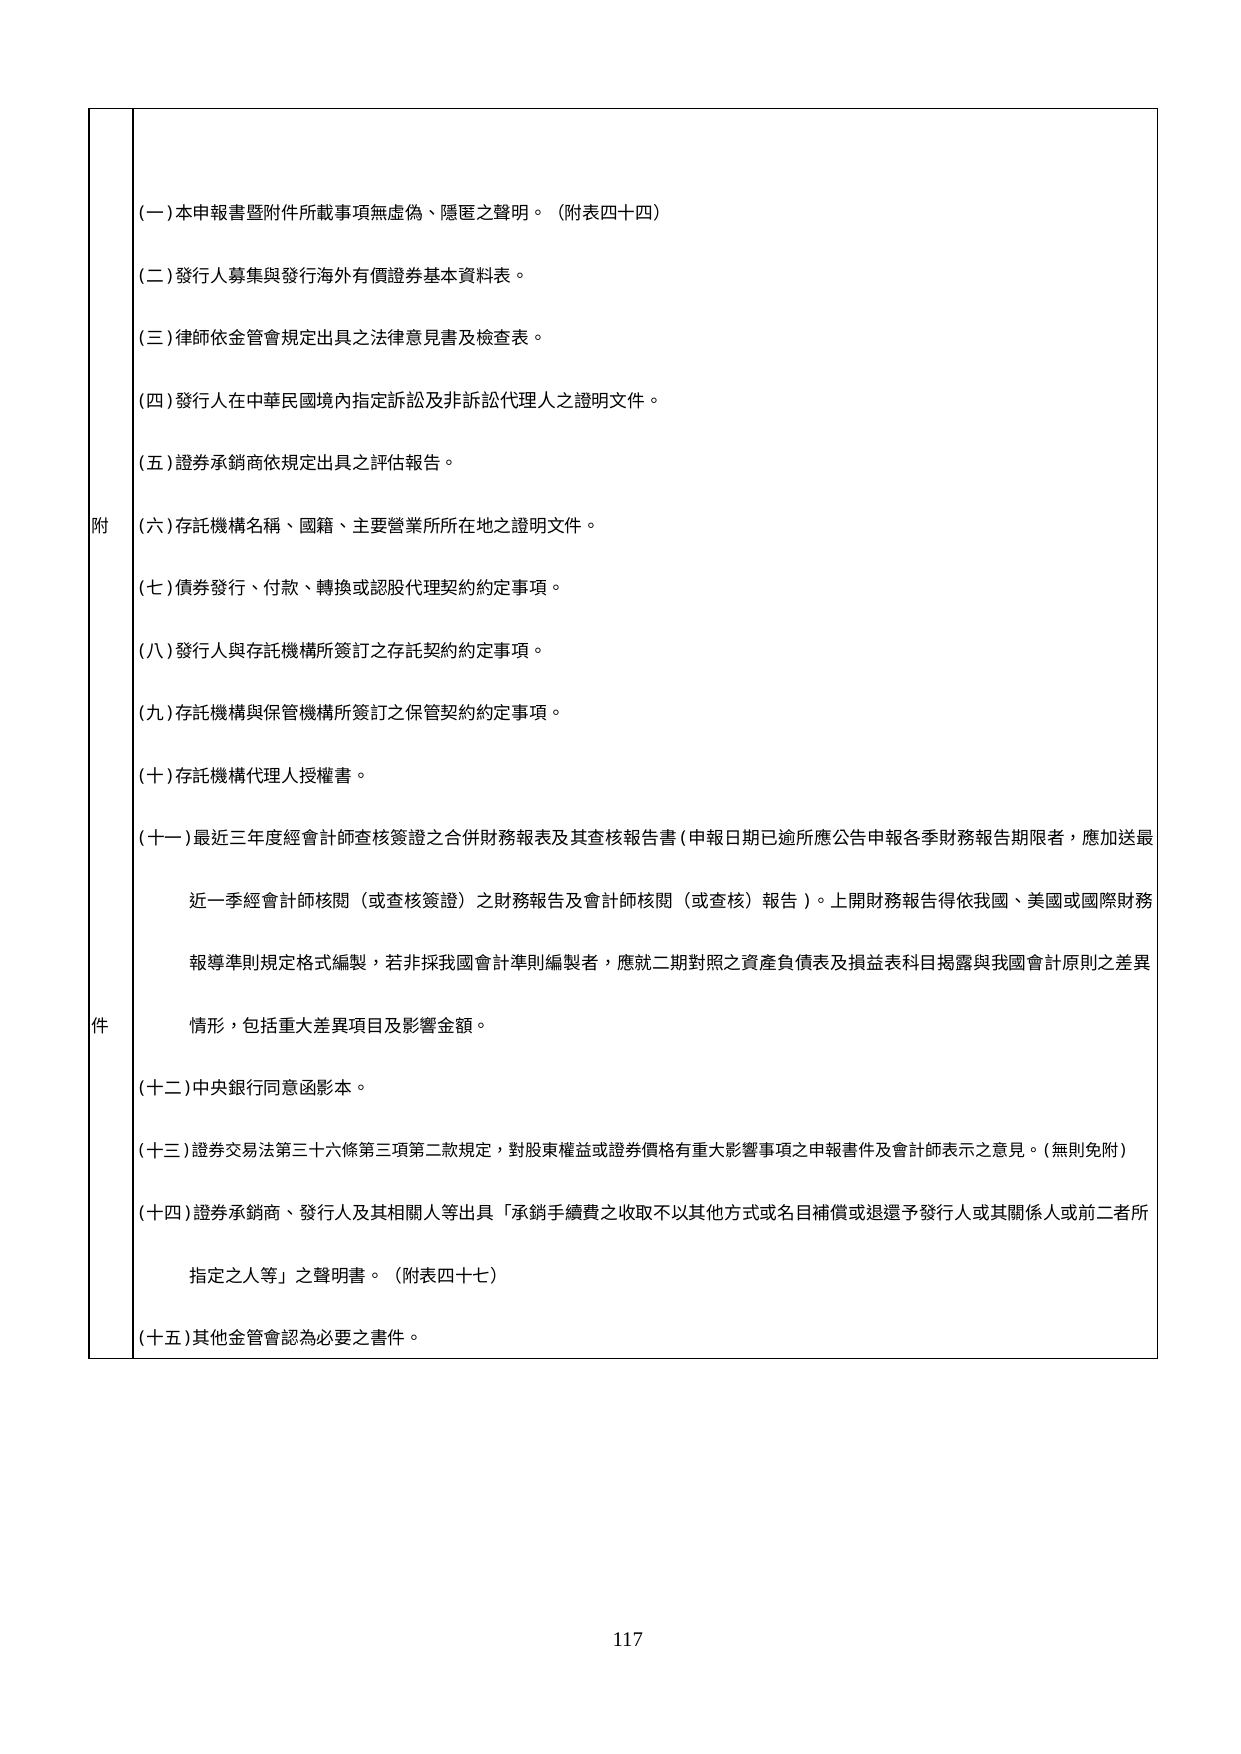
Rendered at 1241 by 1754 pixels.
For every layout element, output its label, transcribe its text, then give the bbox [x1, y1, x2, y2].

table_cell (一)本申報書暨附件所載事項無虛偽、隱匿之聲明。（附表四十四） (二)發行人募集與發行海外有價證券基本資料表。 (三)律師依金管會規定出具之法律意見書及檢查表。 (四)發行人在中華民國境內指定訴訟及非訴訟代理人之證明文件。 (五)證券承銷商依規定出具之評估報告。 (六)存託機構名稱、國籍、主要營業所所在地之證明文件。 (七)債券發行、付款、轉換或認股代理契約約定事項。 (八)發行人與存託機構所簽訂之存託契約約定事項。 (九)存託機構與保管機構所簽訂之保管契約約定事項。 (十)存託機構代理人授權書。 (十一)最近三年度經會計師查核簽證之合併財務報表及其查核報告書(申報日期已逾所應公告申報各季財務報告期限者，應加送最近一季經會計師核閱（或查核簽證）之財務報告及會計師核閱（或查核）報告)。上開財務報告得依我國、美國或國際財務報導準則規定格式編製，若非採我國會計準則編製者，應就二期對照之資產負債表及損益表科目揭露與我國會計原則之差異情形，包括重大差異項目及影響金額。 (十二)中央銀行同意函影本。 (十三)證券交易法第三十六條第三項第二款規定，對股東權益或證券價格有重大影響事項之申報書件及會計師表示之意見。(無則免附) (十四)證券承銷商、發行人及其相關人等出具「承銷手續費之收取不以其他方式或名目補償或退還予發行人或其關係人或前二者所指定之人等」之聲明書。（附表四十七） (十五)其他金管會認為必要之書件。 [134, 109, 1157, 1358]
table_cell 附 件 [90, 109, 132, 1358]
